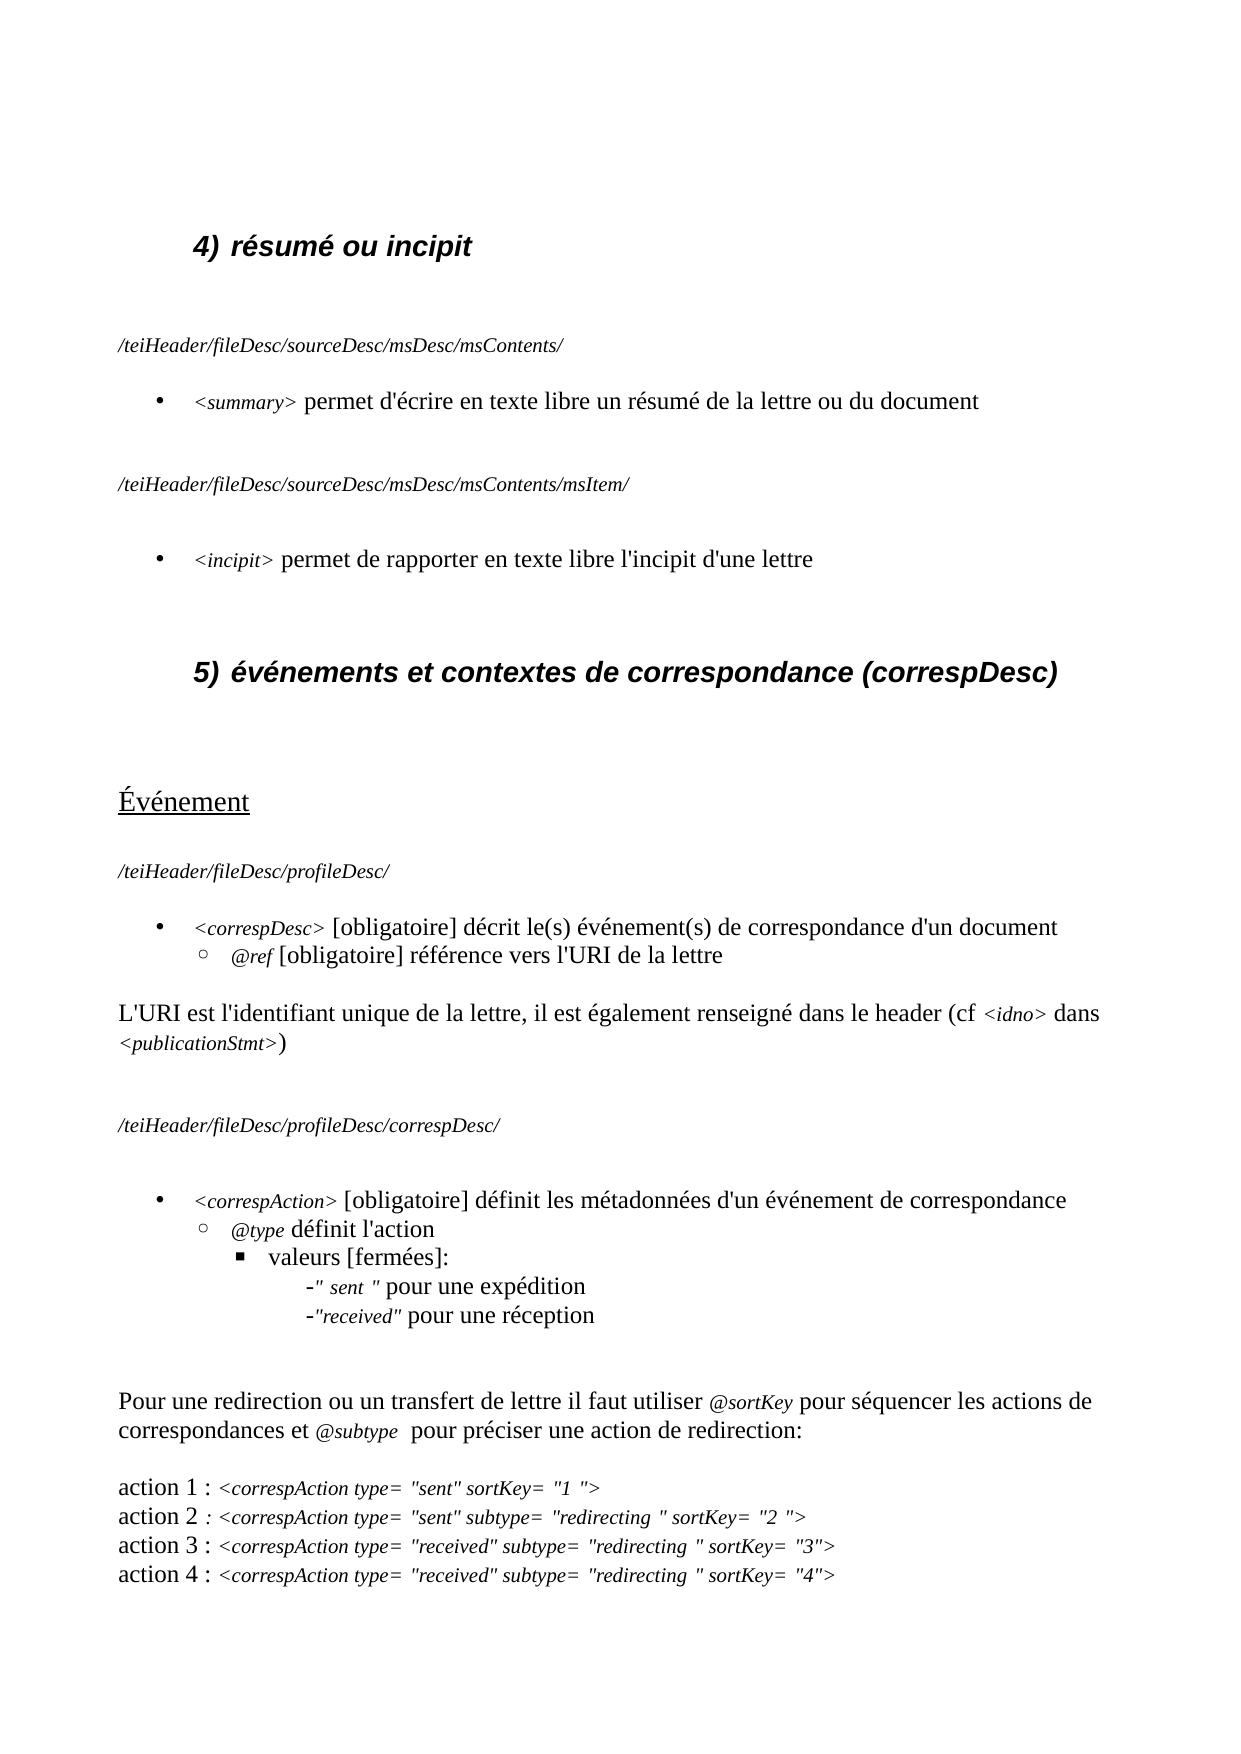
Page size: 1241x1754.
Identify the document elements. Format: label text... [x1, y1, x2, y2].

list <summary> permet d'écrire en texte libre un résumé de la lettre ou du document [156, 386, 1122, 414]
text /teiHeader/fileDesc/sourceDesc/msDesc/msContents/ [118, 333, 1122, 357]
list valeurs [fermées]: [231, 1242, 1122, 1271]
text action 1 : <correspAction type= "sent" sortKey= "1 "> [118, 1472, 1122, 1501]
text action 3 : <correspAction type= "received" subtype= "redirecting " sortKey= "3"> [118, 1530, 1122, 1559]
list <correspAction> [obligatoire] définit les métadonnées d'un événement de correspondance [156, 1185, 1122, 1214]
subtitle Événement [118, 784, 1122, 817]
text action 4 : <correspAction type= "received" subtype= "redirecting " sortKey= "4"> [118, 1559, 1122, 1587]
list @ref [obligatoire] référence vers l'URI de la lettre [193, 940, 1122, 969]
text /teiHeader/fileDesc/sourceDesc/msDesc/msContents/msItem/ [118, 472, 1122, 496]
text action 2 : <correspAction type= "sent" subtype= "redirecting " sortKey= "2 "> [118, 1501, 1122, 1530]
list <incipit> permet de rapporter en texte libre l'incipit d'une lettre [156, 544, 1122, 573]
list <correspDesc> [obligatoire] décrit le(s) événement(s) de correspondance d'un document [156, 912, 1122, 940]
text /teiHeader/fileDesc/profileDesc/ [118, 859, 1122, 883]
subtitle événements et contextes de correspondance (correspDesc) [193, 655, 1122, 689]
text Pour une redirection ou un transfert de lettre il faut utiliser @sortKey pour séquencer les actions de correspondances et @subtype pour préciser une action de redirection: [118, 1386, 1122, 1444]
text /teiHeader/fileDesc/profileDesc/correspDesc/ [118, 1113, 1122, 1137]
list @type définit l'action [193, 1214, 1122, 1242]
subtitle résumé ou incipit [193, 229, 1122, 263]
list -"received" pour une réception [268, 1300, 1122, 1329]
list -" sent " pour une expédition [268, 1271, 1122, 1300]
text L'URI est l'identifiant unique de la lettre, il est également renseigné dans le header (cf <idno> dans <publicationStmt>) [118, 998, 1122, 1055]
